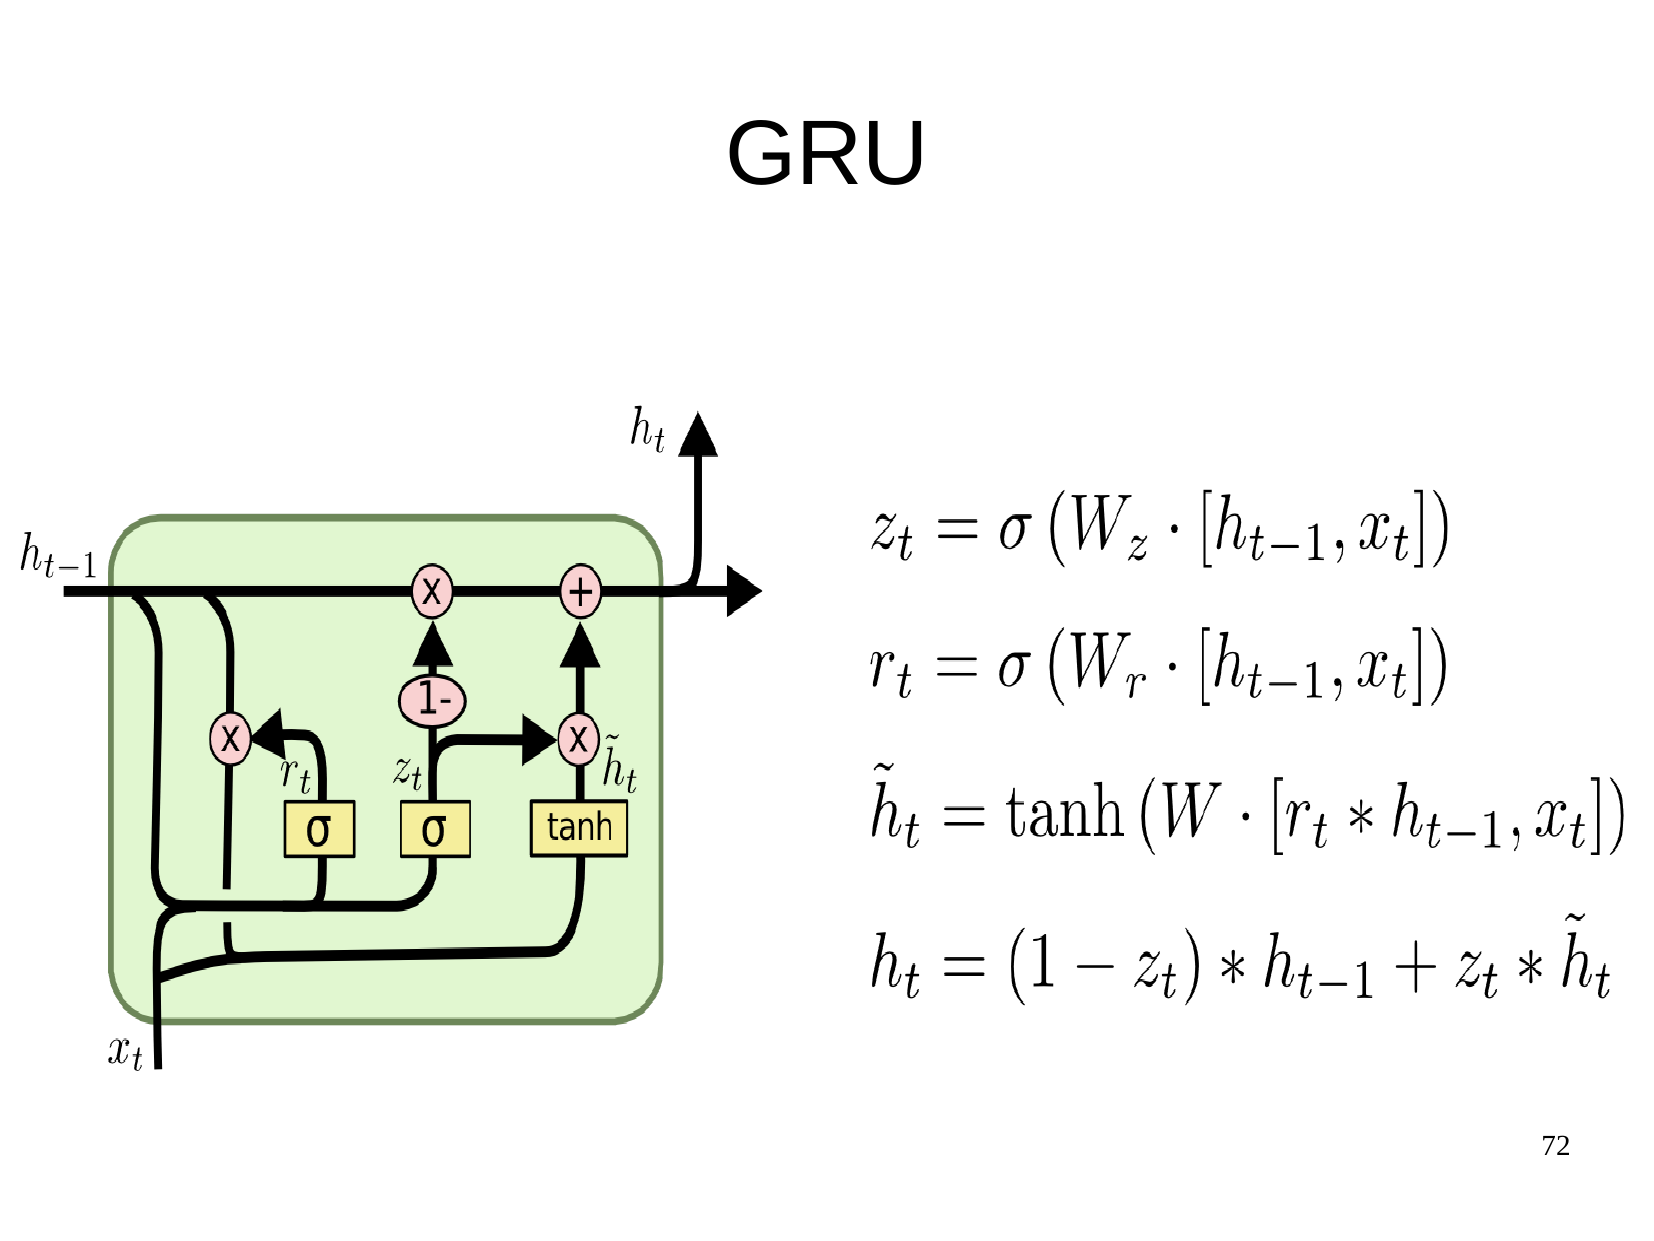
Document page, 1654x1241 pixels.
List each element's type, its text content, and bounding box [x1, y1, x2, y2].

title GRU [82, 49, 1571, 257]
picture [0, 402, 1654, 1094]
